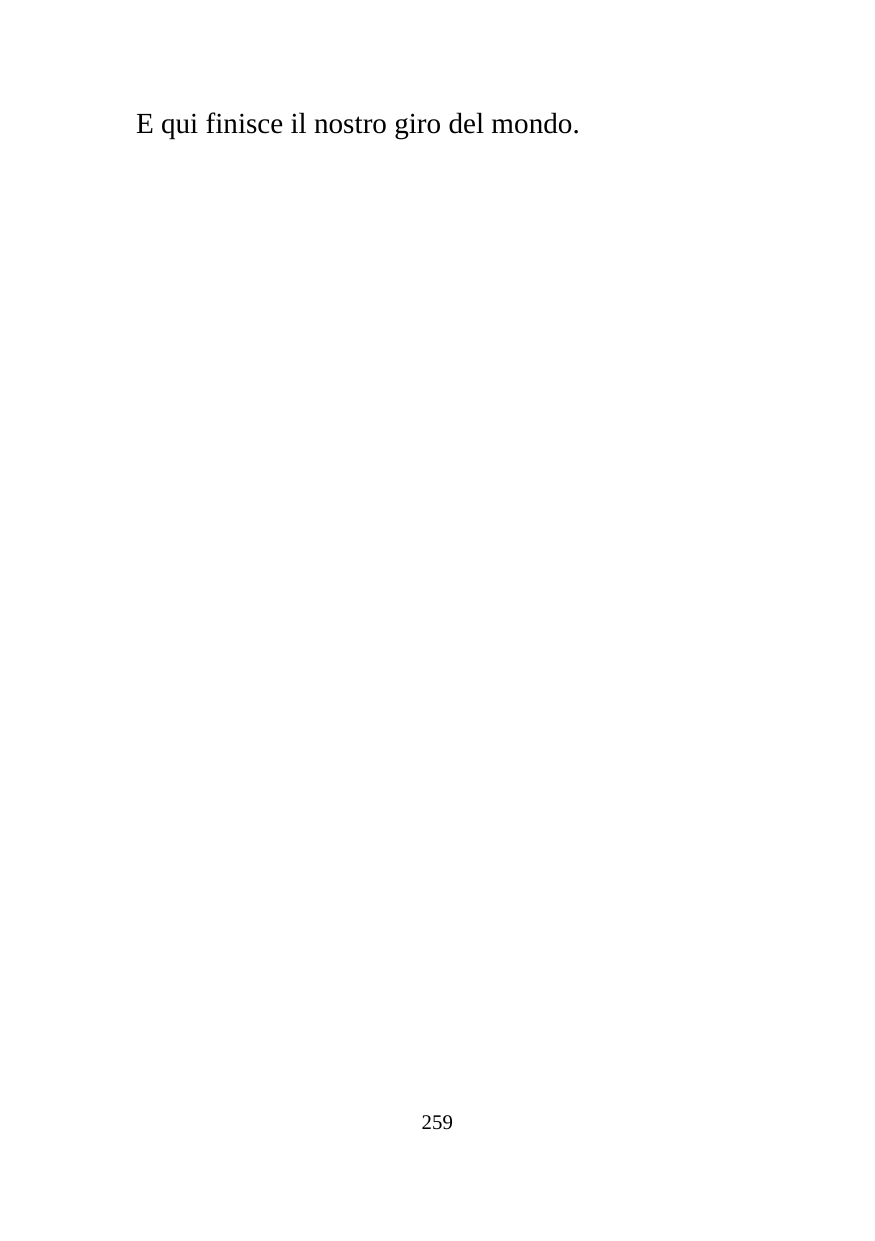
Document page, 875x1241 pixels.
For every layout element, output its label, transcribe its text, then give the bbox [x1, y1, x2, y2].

text E qui finisce il nostro giro del mondo. [106, 106, 768, 140]
